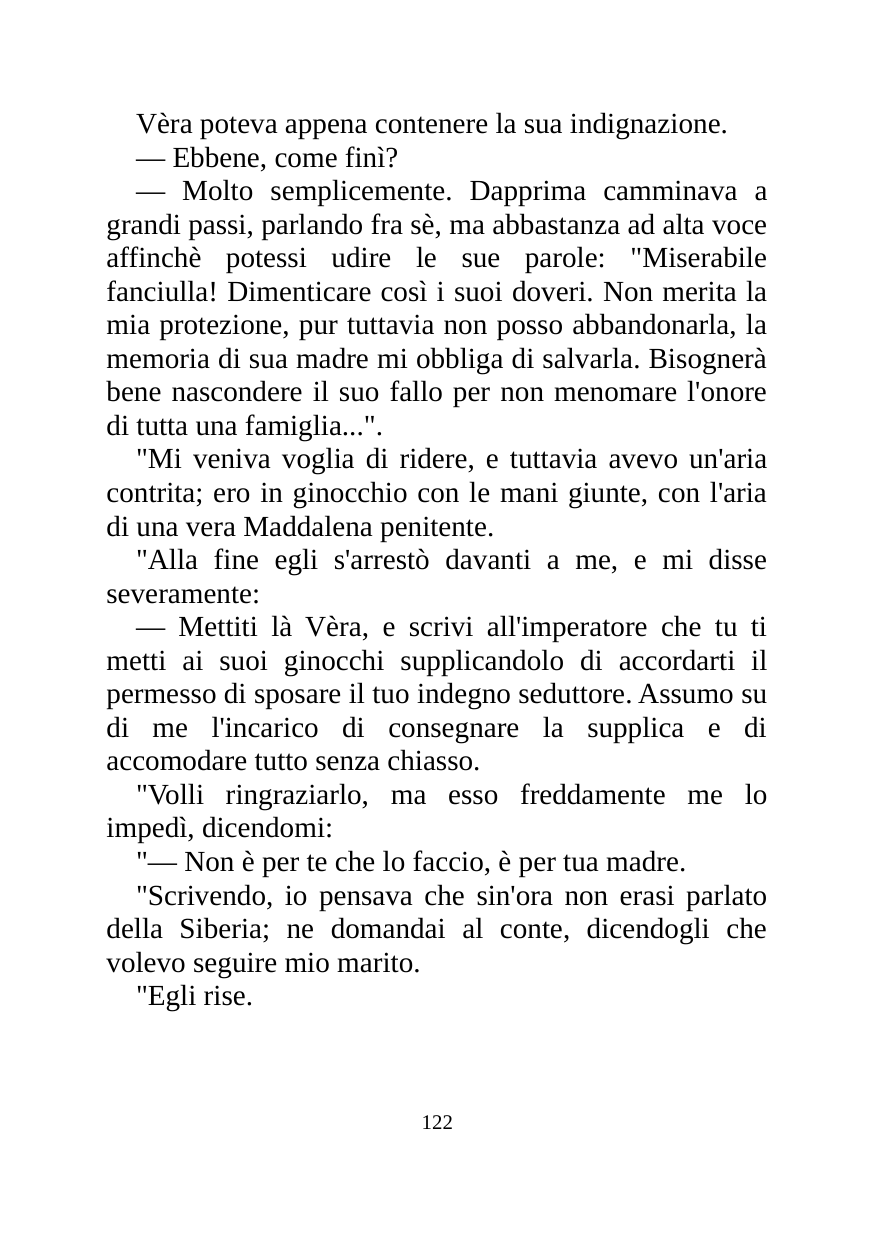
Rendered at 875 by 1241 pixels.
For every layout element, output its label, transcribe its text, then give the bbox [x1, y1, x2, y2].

text — Mettiti là Vèra, e scrivi all'imperatore che tu ti metti ai suoi ginocchi supplicandolo di accordarti il permesso di sposare il tuo indegno seduttore. Assumo su di me l'incarico di consegnare la supplica e di accomodare tutto senza chiasso. [106, 609, 768, 777]
text "Egli rise. [106, 978, 768, 1012]
text "Alla fine egli s'arrestò davanti a me, e mi disse severamente: [106, 542, 768, 609]
text "— Non è per te che lo faccio, è per tua madre. [106, 844, 768, 878]
text "Scrivendo, io pensava che sin'ora non erasi parlato della Siberia; ne domandai al conte, dicendogli che volevo seguire mio marito. [106, 878, 768, 978]
text "Volli ringraziarlo, ma esso freddamente me lo impedì, dicendomi: [106, 777, 768, 844]
text — Ebbene, come finì? [106, 140, 768, 173]
text "Mi veniva voglia di ridere, e tuttavia avevo un'aria contrita; ero in ginocchio con le mani giunte, con l'aria di una vera Maddalena penitente. [106, 442, 768, 542]
text Vèra poteva appena contenere la sua indignazione. [106, 106, 768, 140]
text — Molto semplicemente. Dapprima camminava a grandi passi, parlando fra sè, ma abbastanza ad alta voce affinchè potessi udire le sue parole: "Miserabile fanciulla! Dimenticare così i suoi doveri. Non merita la mia protezione, pur tuttavia non posso abbandonarla, la memoria di sua madre mi obbliga di salvarla. Bisognerà bene nascondere il suo fallo per non menomare l'onore di tutta una famiglia...". [106, 173, 768, 442]
